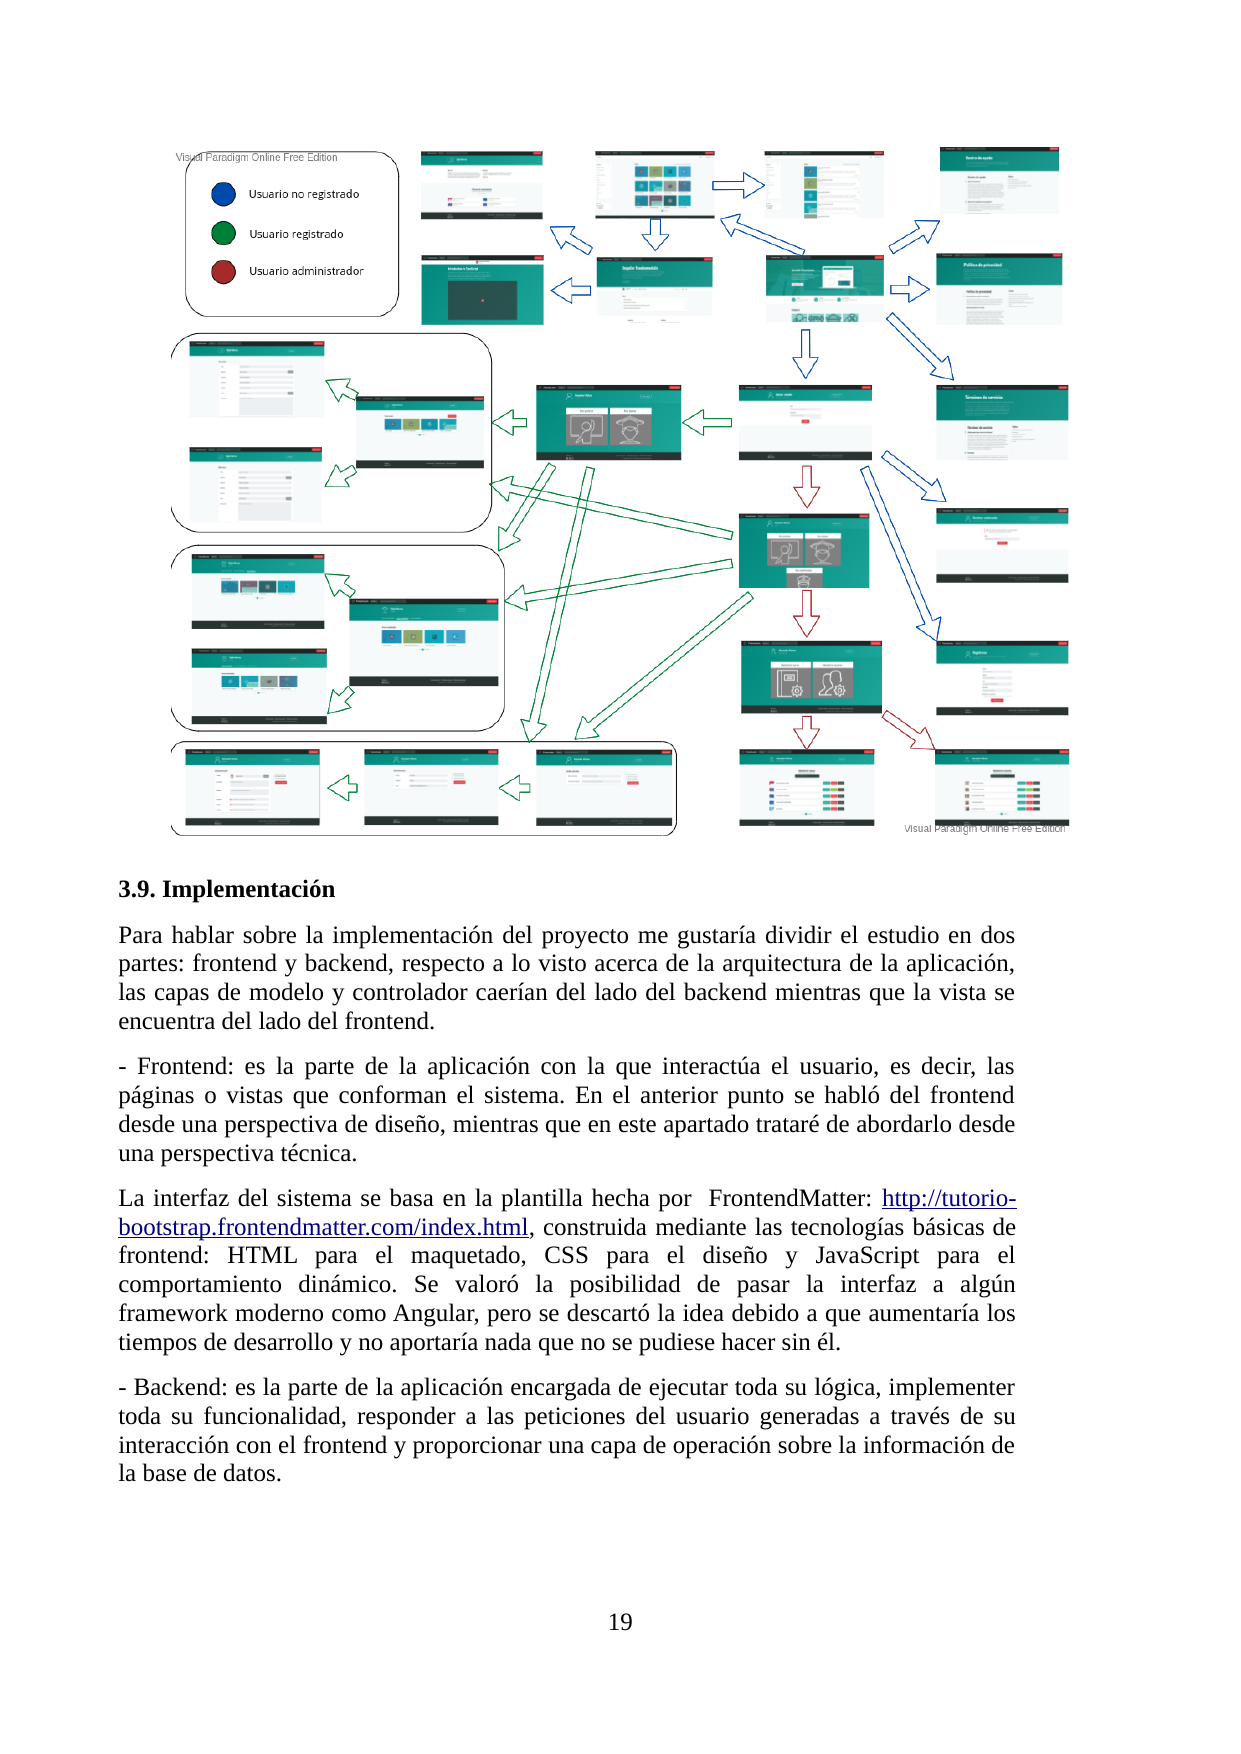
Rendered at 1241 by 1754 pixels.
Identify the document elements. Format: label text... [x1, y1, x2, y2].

text - Frontend: es la parte de la aplicación con la que interactúa el usuario, es decir, las páginas o vistas que conforman el sistema. En el anterior punto se habló del frontend desde una perspectiva de diseño, mientras que en este apartado trataré de abordarlo desde una perspectiva técnica. [118, 1051, 1017, 1166]
text Para hablar sobre la implementación del proyecto me gustaría dividir el estudio en dos partes: frontend y backend, respecto a lo visto acerca de la arquitectura de la aplicación, las capas de modelo y controlador caerían del lado del backend mientras que la vista se encuentra del lado del frontend. [118, 920, 1017, 1035]
text - Backend: es la parte de la aplicación encargada de ejecutar toda su lógica, implementer toda su funcionalidad, responder a las peticiones del usuario generadas a través de su interacción con el frontend y proporcionar una capa de operación sobre la información de la base de datos. [118, 1372, 1017, 1487]
text 3.9. Implementación [118, 874, 1017, 903]
picture [171, 147, 1070, 836]
text La interfaz del sistema se basa en la plantilla hecha por FrontendMatter: http://tutorio-bootstrap.frontendmatter.com/index.html, construida mediante las tecnologías básicas de frontend: HTML para el maquetado, CSS para el diseño y JavaScript para el comportamiento dinámico. Se valoró la posibilidad de pasar la interfaz a algún framework moderno como Angular, pero se descartó la idea debido a que aumentaría los tiempos de desarrollo y no aportaría nada que no se pudiese hacer sin él. [118, 1183, 1017, 1356]
